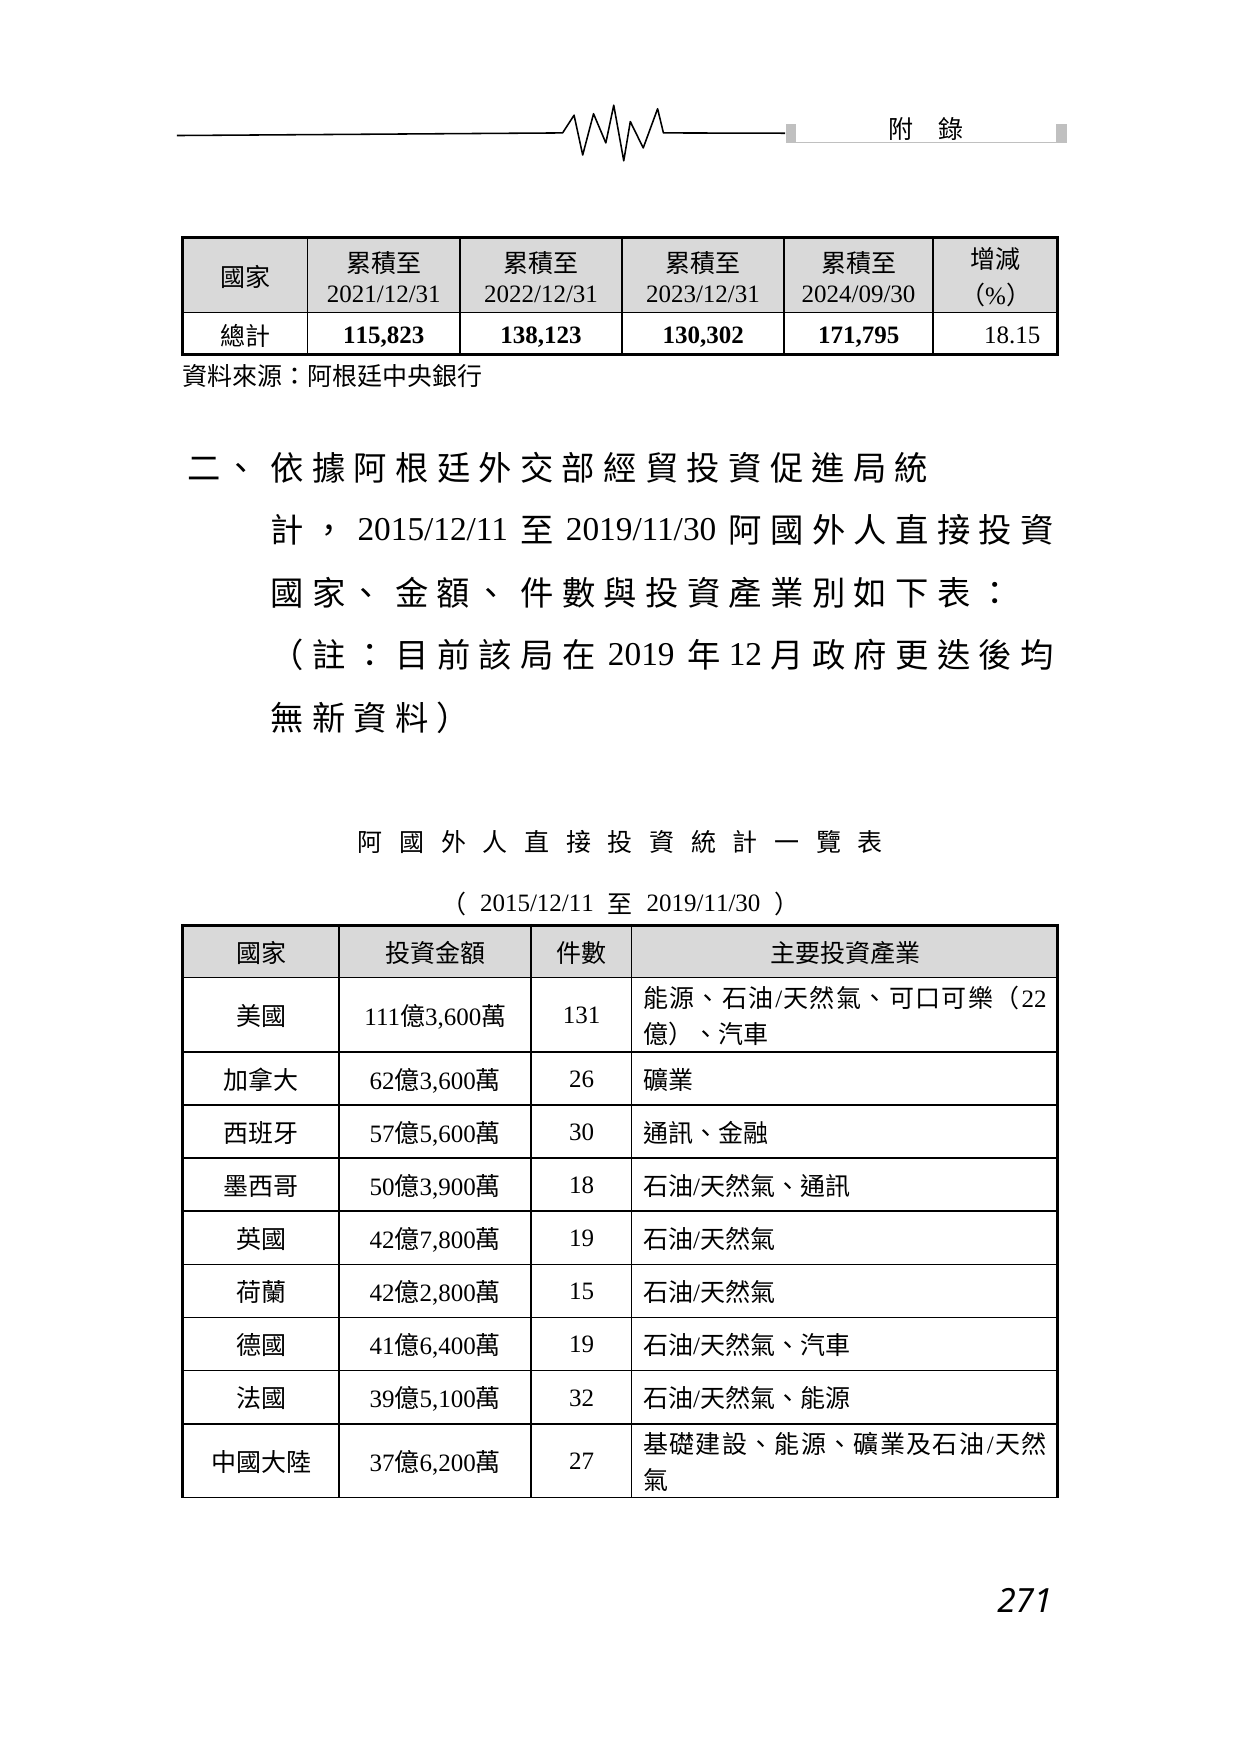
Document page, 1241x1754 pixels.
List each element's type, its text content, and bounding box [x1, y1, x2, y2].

table_cell 111億3,600萬 [340, 978, 530, 1051]
table_cell 石油/天然氣 [632, 1265, 1056, 1317]
table_header 主要投資產業 [632, 927, 1056, 977]
table_cell 總計 [184, 313, 307, 353]
text 二、依據阿根廷外交部經貿投資促進局統計，2015/12/11至2019/11/30阿國外人直接投資國家、金額、件數與投資產業別如下表：（註：目前該局在2019年12月政府更迭後均無新資料） [183, 424, 1058, 736]
text 資料來源：阿根廷中央銀行 [183, 356, 1058, 393]
table_cell 37億6,200萬 [340, 1425, 530, 1497]
table_cell 美國 [184, 978, 338, 1051]
table_cell 57億5,600萬 [340, 1106, 530, 1157]
table_cell 171,795 [785, 313, 932, 353]
table_cell 石油/天然氣、通訊 [632, 1159, 1056, 1210]
table_cell 基礎建設、能源、礦業及石油/天然氣 [632, 1425, 1056, 1497]
table_cell 荷蘭 [184, 1265, 338, 1317]
table_header 增減（%） [934, 239, 1056, 312]
table_cell 墨西哥 [184, 1159, 338, 1210]
table_cell 加拿大 [184, 1053, 338, 1104]
table_header 累積至 2021/12/31 [308, 239, 459, 312]
table_cell 26 [532, 1053, 631, 1104]
table_cell 18 [532, 1159, 631, 1210]
table_cell 中國大陸 [184, 1425, 338, 1497]
table_cell 39億5,100萬 [340, 1371, 530, 1423]
table_header 國家 [184, 927, 338, 977]
table_cell 19 [532, 1318, 631, 1370]
table_cell 石油/天然氣、能源 [632, 1371, 1056, 1423]
table_cell 131 [532, 978, 631, 1051]
table_cell 130,302 [623, 313, 783, 353]
table_cell 石油/天然氣、汽車 [632, 1318, 1056, 1370]
table_cell 50億3,900萬 [340, 1159, 530, 1210]
table_header 國家 [184, 239, 307, 312]
table_cell 18.15 [934, 313, 1056, 353]
text 阿國外人直接投資統計一覽表 [183, 799, 1058, 861]
table_header 累積至 2022/12/31 [461, 239, 621, 312]
table_cell 15 [532, 1265, 631, 1317]
table_cell 115,823 [308, 313, 459, 353]
table_cell 27 [532, 1425, 631, 1497]
table_cell 能源、石油/天然氣、可口可樂（22億）、汽車 [632, 978, 1056, 1051]
table_header 累積至 2024/09/30 [785, 239, 932, 312]
table_cell 30 [532, 1106, 631, 1157]
table_cell 42億2,800萬 [340, 1265, 530, 1317]
table_cell 62億3,600萬 [340, 1053, 530, 1104]
table_cell 礦業 [632, 1053, 1056, 1104]
table_cell 32 [532, 1371, 631, 1423]
table_cell 西班牙 [184, 1106, 338, 1157]
table_cell 德國 [184, 1318, 338, 1370]
table_cell 42億7,800萬 [340, 1212, 530, 1263]
table_header 投資金額 [340, 927, 530, 977]
table_cell 138,123 [461, 313, 621, 353]
table_cell 英國 [184, 1212, 338, 1263]
table_cell 法國 [184, 1371, 338, 1423]
table_header 件數 [532, 927, 631, 977]
table_cell 19 [532, 1212, 631, 1263]
table_cell 通訊、金融 [632, 1106, 1056, 1157]
table_cell 41億6,400萬 [340, 1318, 530, 1370]
table_header 累積至 2023/12/31 [623, 239, 783, 312]
text （2015/12/11至2019/11/30） [183, 861, 1058, 924]
table_cell 石油/天然氣 [632, 1212, 1056, 1263]
